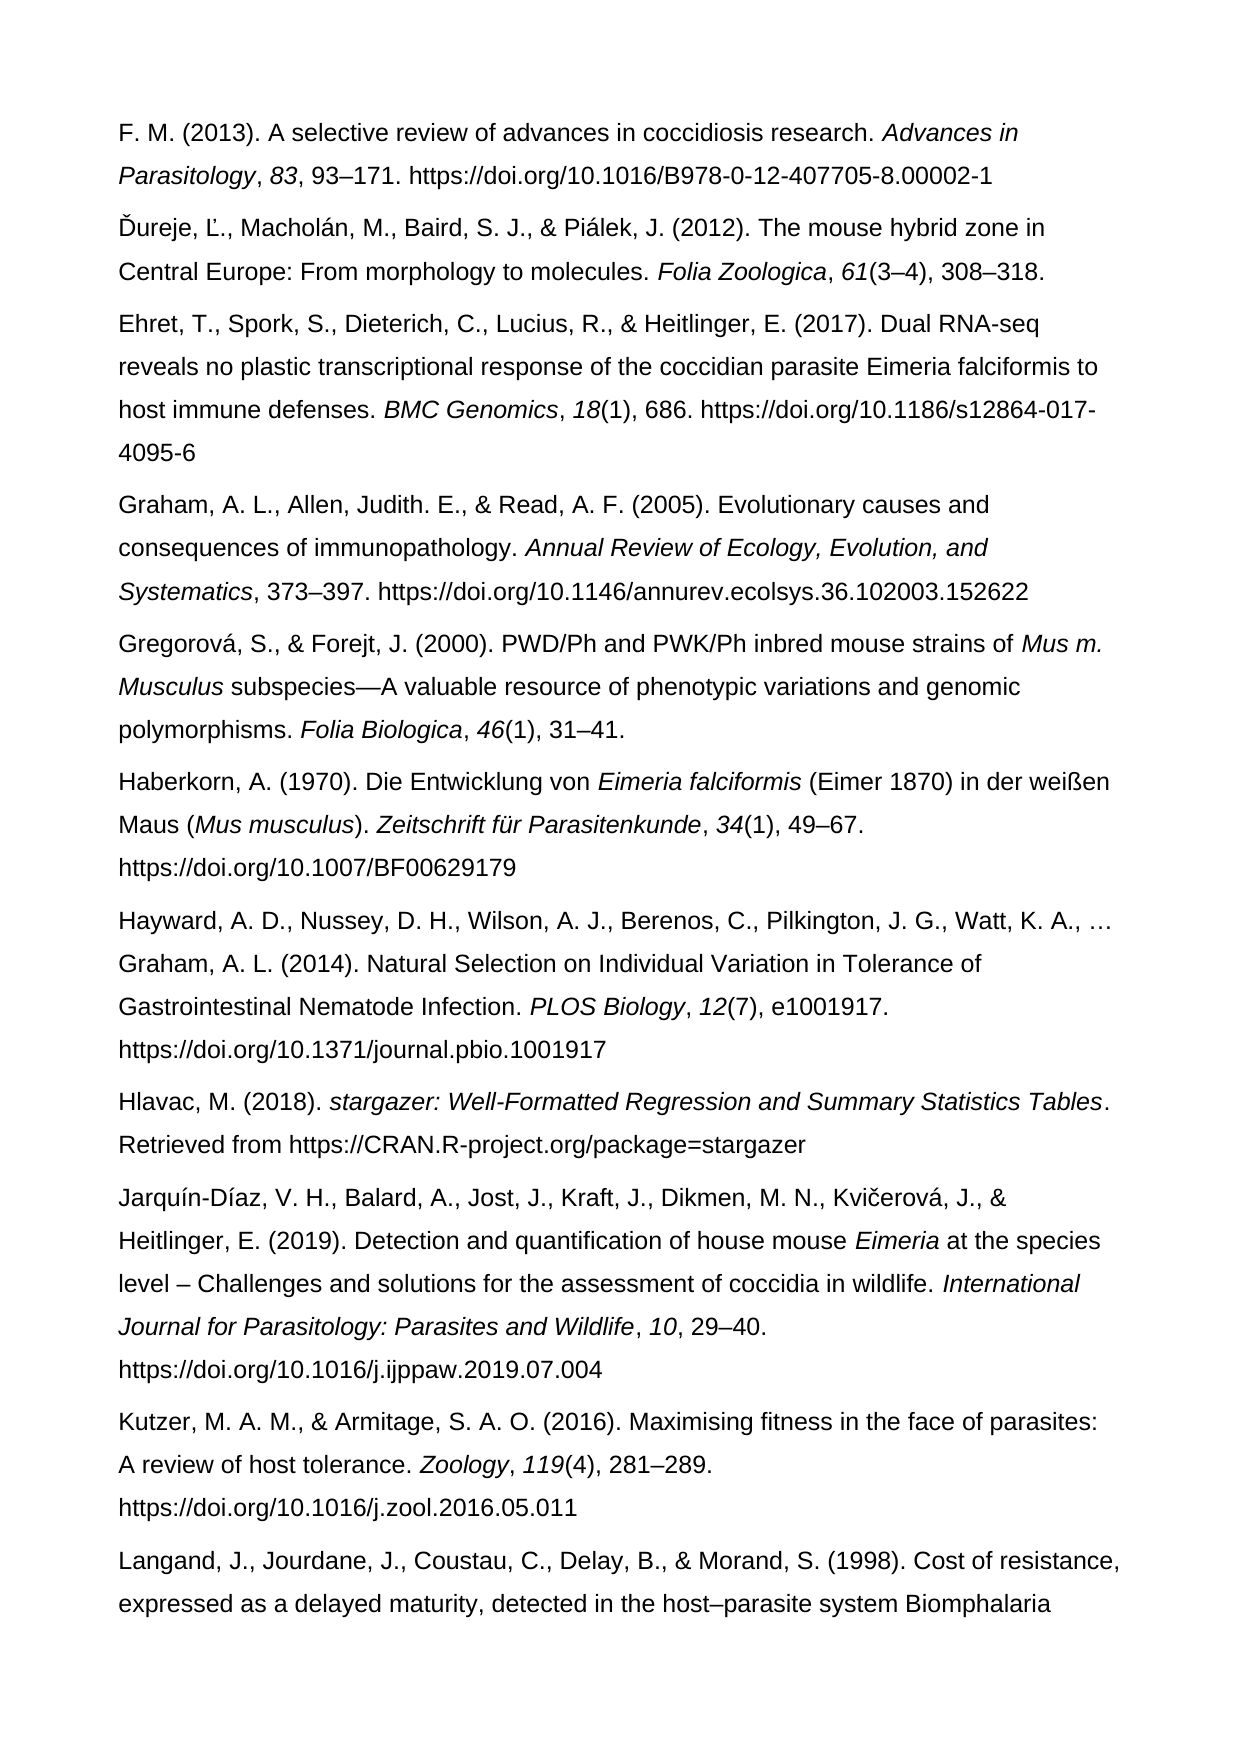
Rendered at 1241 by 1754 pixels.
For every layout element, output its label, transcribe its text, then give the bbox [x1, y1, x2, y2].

text Hayward, A. D., Nussey, D. H., Wilson, A. J., Berenos, C., Pilkington, J. G., Watt, K. A., … Graham, A. L. (2014). Natural Selection on Individual Variation in Tolerance of Gastrointestinal Nematode Infection. PLOS Biology, 12(7), e1001917. https://doi.org/10.1371/journal.pbio.1001917 [118, 906, 1122, 1064]
text Ehret, T., Spork, S., Dieterich, C., Lucius, R., & Heitlinger, E. (2017). Dual RNA-seq reveals no plastic transcriptional response of the coccidian parasite Eimeria falciformis to host immune defenses. BMC Genomics, 18(1), 686. https://doi.org/10.1186/s12864-017-4095-6 [118, 309, 1122, 467]
text Ďureje, Ľ., Macholán, M., Baird, S. J., & Piálek, J. (2012). The mouse hybrid zone in Central Europe: From morphology to molecules. Folia Zoologica, 61(3–4), 308–318. [118, 213, 1122, 285]
text Haberkorn, A. (1970). Die Entwicklung von Eimeria falciformis (Eimer 1870) in der weißen Maus (Mus musculus). Zeitschrift für Parasitenkunde, 34(1), 49–67. https://doi.org/10.1007/BF00629179 [118, 767, 1122, 882]
text F. M. (2013). A selective review of advances in coccidiosis research. Advances in Parasitology, 83, 93–171. https://doi.org/10.1016/B978-0-12-407705-8.00002-1 [118, 118, 1122, 190]
text Gregorová, S., & Forejt, J. (2000). PWD/Ph and PWK/Ph inbred mouse strains of Mus m. Musculus subspecies—A valuable resource of phenotypic variations and genomic polymorphisms. Folia Biologica, 46(1), 31–41. [118, 629, 1122, 744]
text Graham, A. L., Allen, Judith. E., & Read, A. F. (2005). Evolutionary causes and consequences of immunopathology. Annual Review of Ecology, Evolution, and Systematics, 373–397. https://doi.org/10.1146/annurev.ecolsys.36.102003.152622 [118, 490, 1122, 605]
text Kutzer, M. A. M., & Armitage, S. A. O. (2016). Maximising fitness in the face of parasites: A review of host tolerance. Zoology, 119(4), 281–289. https://doi.org/10.1016/j.zool.2016.05.011 [118, 1407, 1122, 1522]
text Jarquín-Díaz, V. H., Balard, A., Jost, J., Kraft, J., Dikmen, M. N., Kvičerová, J., & Heitlinger, E. (2019). Detection and quantification of house mouse Eimeria at the species level – Challenges and solutions for the assessment of coccidia in wildlife. International Journal for Parasitology: Parasites and Wildlife, 10, 29–40. https://doi.org/10.1016/j.ijppaw.2019.07.004 [118, 1182, 1122, 1384]
text Hlavac, M. (2018). stargazer: Well-Formatted Regression and Summary Statistics Tables. Retrieved from https://CRAN.R-project.org/package=stargazer [118, 1087, 1122, 1159]
text Langand, J., Jourdane, J., Coustau, C., Delay, B., & Morand, S. (1998). Cost of resistance, expressed as a delayed maturity, detected in the host–parasite system Biomphalaria [118, 1546, 1122, 1617]
